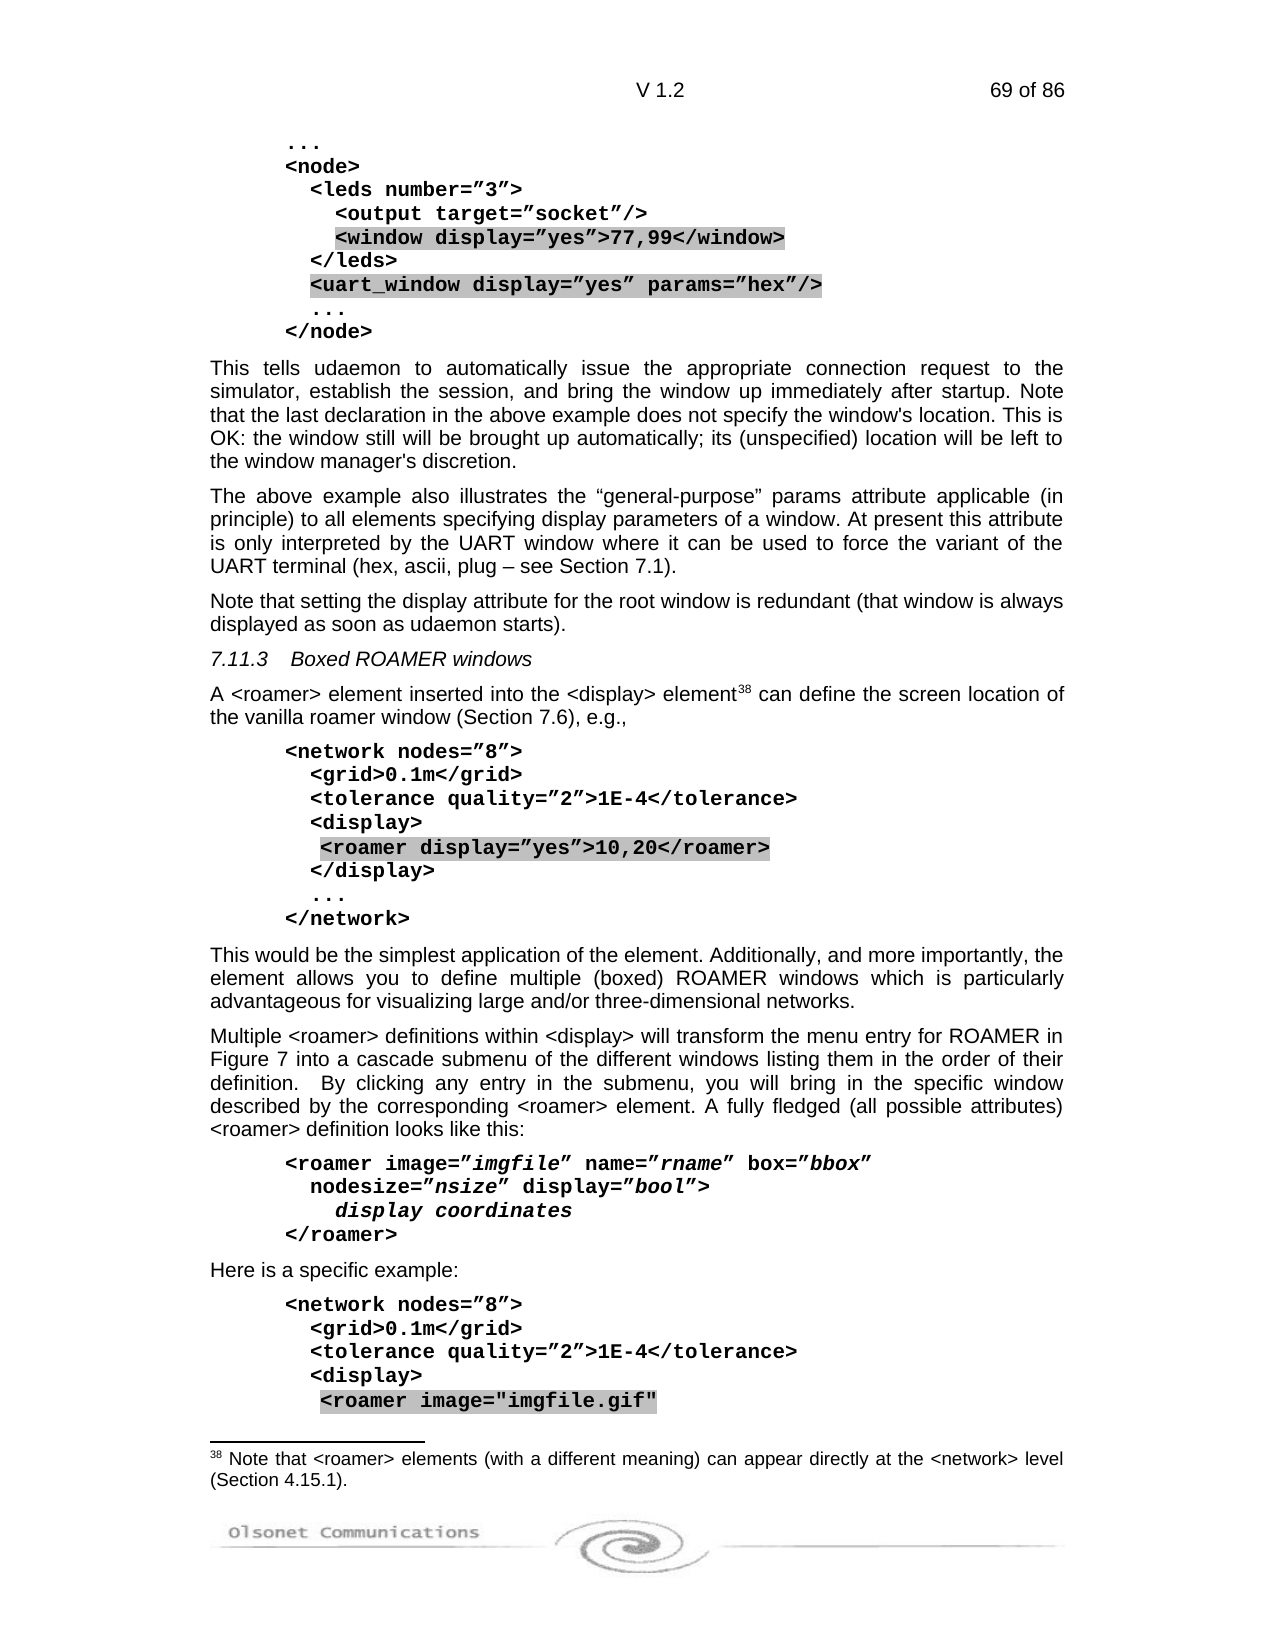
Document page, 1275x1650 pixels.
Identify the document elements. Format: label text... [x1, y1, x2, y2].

text <display> [210, 812, 1065, 835]
text <display> [210, 1365, 1065, 1388]
text <leds number=”3”> [210, 179, 1065, 203]
text This tells udaemon to automatically issue the appropriate connection request to the simulator, establish the session, and bring the window up immediately after startup. Note that the last declaration in the above example does not specify the window's location. This is OK: the window still will be brought up automatically; its (unspecified) location will be left to the window manager's discretion. [210, 357, 1065, 473]
text <uart_window display=”yes” params=”hex”/> [210, 274, 1065, 298]
text </network> [210, 908, 1065, 931]
text <tolerance quality=”2”>1E-4</tolerance> [210, 788, 1065, 812]
text </node> [210, 321, 1065, 345]
text <node> [210, 156, 1065, 179]
subtitle Boxed ROAMER windows [210, 648, 1065, 671]
text Multiple <roamer> definitions within <display> will transform the menu entry for ROAMER in Figure 7 into a cascade submenu of the different windows listing them in the order of their definition. By clicking any entry in the submenu, you will bring in the specific window described by the corresponding <roamer> element. A fully fledged (all possible attributes) <roamer> definition looks like this: [210, 1025, 1065, 1141]
text Here is a specific example: [210, 1259, 1065, 1282]
text ... [210, 884, 1065, 908]
text </display> [210, 861, 1065, 884]
text display coordinates [210, 1200, 1065, 1223]
text <output target=”socket”/> [210, 203, 1065, 227]
text </leds> [210, 250, 1065, 274]
text <tolerance quality=”2”>1E-4</tolerance> [210, 1341, 1065, 1365]
text ... [210, 132, 1065, 156]
text ... [210, 298, 1065, 321]
text <window display=”yes”>77,99</window> [210, 227, 1065, 250]
text <roamer display=”yes”>10,20</roamer> [210, 835, 1065, 861]
text <network nodes=”8”> [210, 1294, 1065, 1318]
text A <roamer> element inserted into the <display> element can define the screen location of the vanilla roamer window (Section 7.6), e.g., [210, 683, 1065, 729]
text <grid>0.1m</grid> [210, 764, 1065, 788]
text <grid>0.1m</grid> [210, 1318, 1065, 1341]
text <roamer image=”imgfile” name=”rname” box=”bbox” [210, 1153, 1065, 1176]
text <network nodes=”8”> [210, 741, 1065, 764]
text Note that setting the display attribute for the root window is redundant (that window is always displayed as soon as udaemon starts). [210, 589, 1065, 636]
text The above example also illustrates the “general-purpose” params attribute applicable (in principle) to all elements specifying display parameters of a window. At present this attribute is only interpreted by the UART window where it can be used to force the variant of the UART terminal (hex, ascii, plug – see Section 7.1). [210, 485, 1065, 578]
text <roamer image="imgfile.gif" [210, 1388, 1065, 1414]
text </roamer> [210, 1223, 1065, 1247]
text Note that <roamer> elements (with a different meaning) can appear directly at the <network> level (Section 4.15.1). [210, 1448, 1065, 1490]
text nodesize=”nsize” display=”bool”> [210, 1176, 1065, 1200]
picture [210, 1504, 1065, 1596]
text This would be the simplest application of the element. Additionally, and more importantly, the element allows you to define multiple (boxed) ROAMER windows which is particularly advantageous for visualizing large and/or three-dimensional networks. [210, 943, 1065, 1013]
